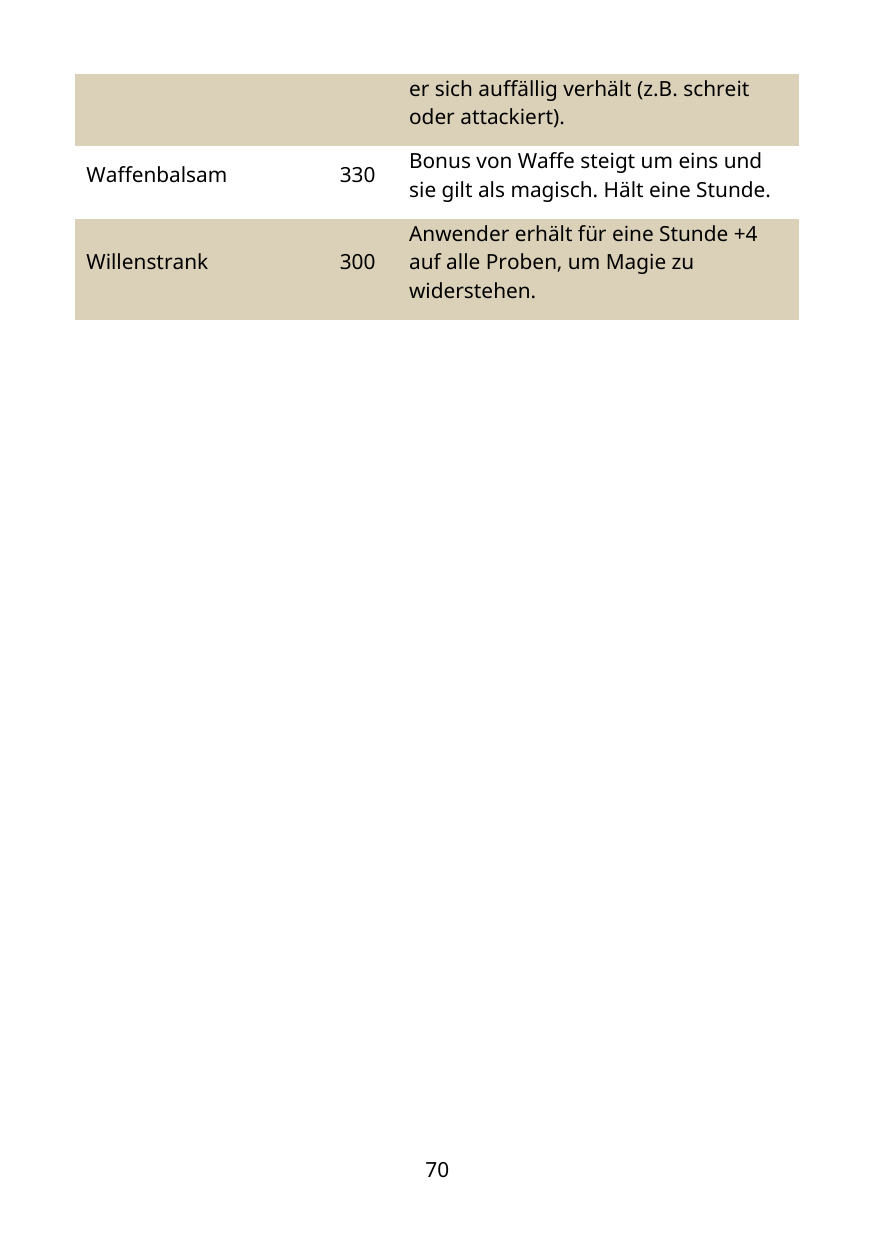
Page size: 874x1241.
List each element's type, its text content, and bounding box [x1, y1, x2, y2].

table_cell Willenstrank [75, 219, 317, 320]
table_cell 300 [317, 219, 398, 320]
table_cell [317, 74, 398, 146]
table_cell Waffenbalsam [75, 146, 317, 219]
table_cell [75, 74, 317, 146]
table_cell 330 [317, 146, 398, 219]
table_cell Anwender erhält für eine Stunde +4 auf alle Proben, um Magie zu widerstehen. [398, 219, 799, 320]
table_cell er sich auffällig verhält (z.B. schreit oder attackiert). [398, 74, 799, 146]
table_cell Bonus von Waffe steigt um eins und sie gilt als magisch. Hält eine Stunde. [398, 146, 799, 219]
